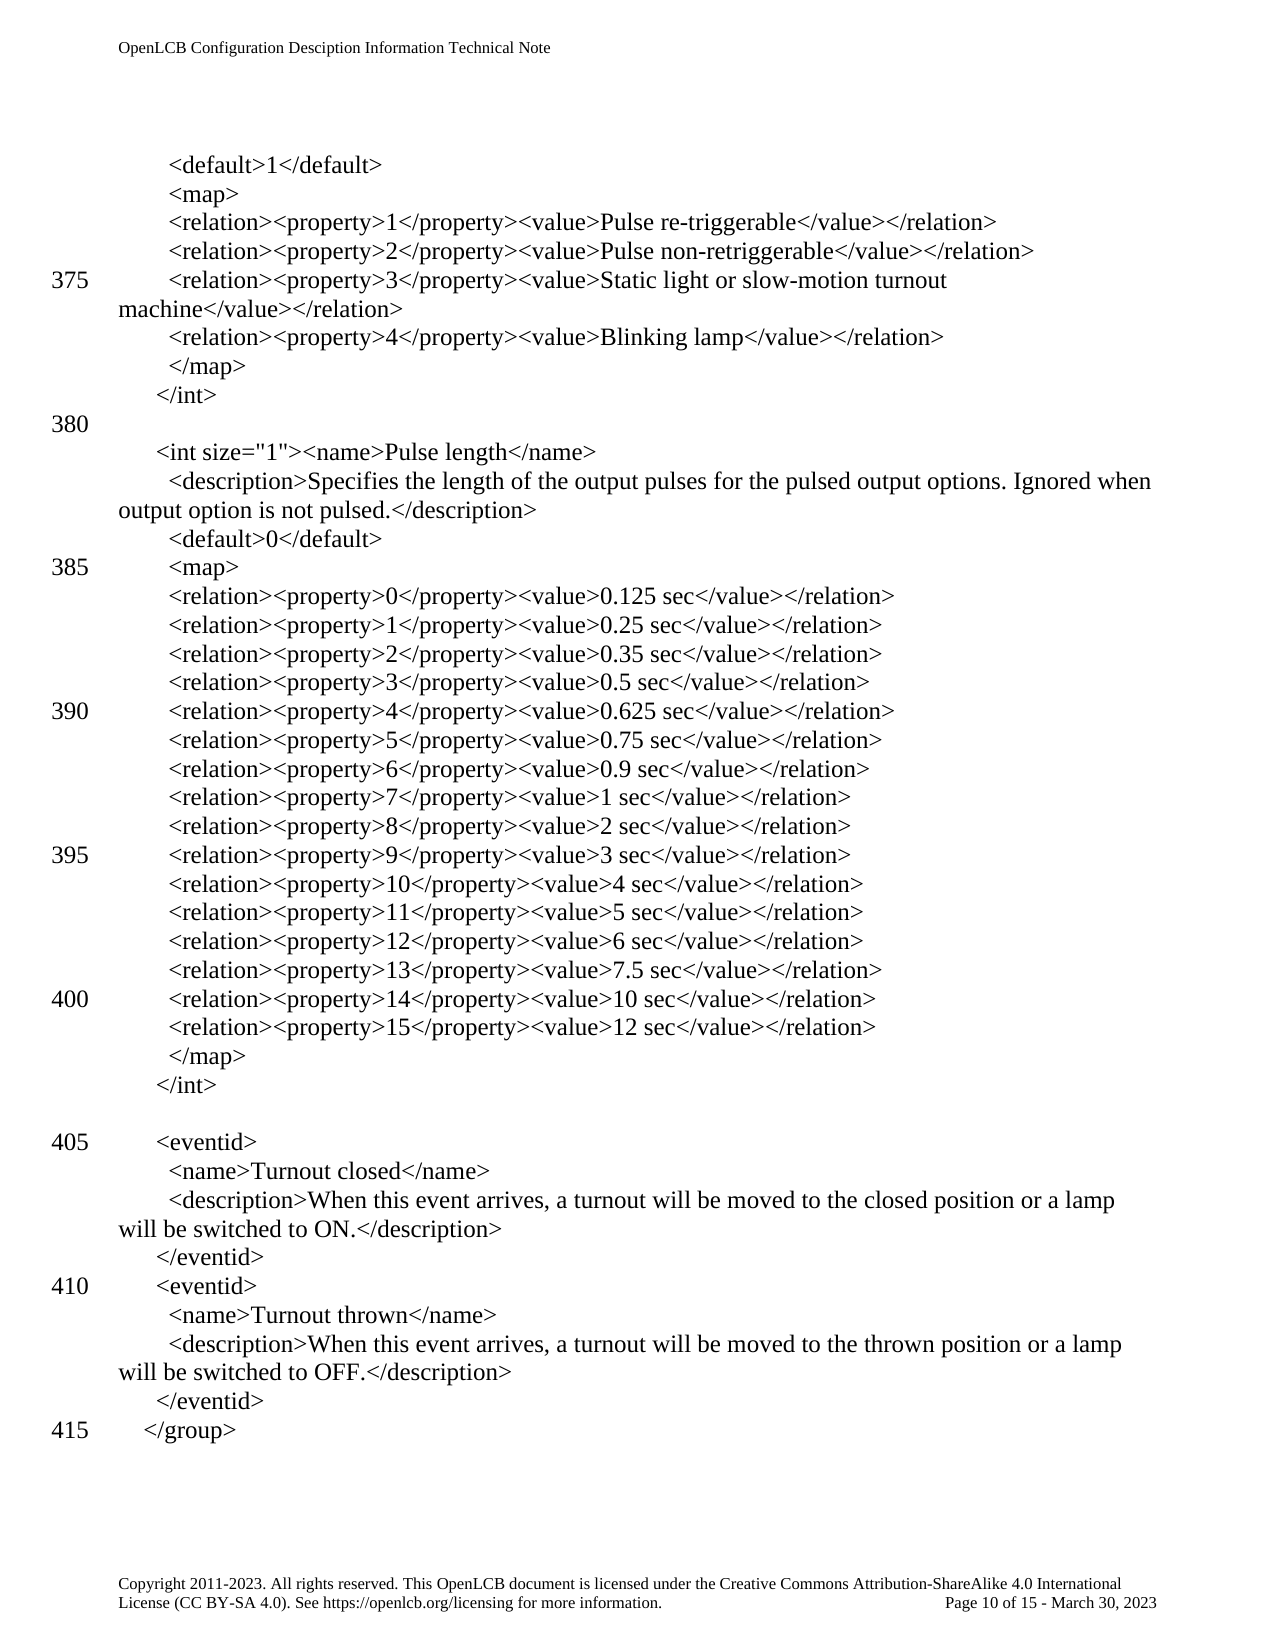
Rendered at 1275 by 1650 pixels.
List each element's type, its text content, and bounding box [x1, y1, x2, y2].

text <default>0</default> [118, 524, 1157, 552]
text <eventid> [118, 1127, 1157, 1156]
text <relation><property>9</property><value>3 sec</value></relation> [118, 840, 1157, 869]
text <relation><property>15</property><value>12 sec</value></relation> [118, 1012, 1157, 1041]
text <eventid> [118, 1271, 1157, 1300]
text <relation><property>4</property><value>0.625 sec</value></relation> [118, 696, 1157, 725]
text <relation><property>13</property><value>7.5 sec</value></relation> [118, 955, 1157, 984]
text <relation><property>4</property><value>Blinking lamp</value></relation> [118, 322, 1157, 351]
text </eventid> [118, 1386, 1157, 1415]
text <relation><property>2</property><value>0.35 sec</value></relation> [118, 639, 1157, 667]
text <relation><property>0</property><value>0.125 sec</value></relation> [118, 581, 1157, 610]
text <relation><property>3</property><value>0.5 sec</value></relation> [118, 667, 1157, 696]
text <map> [118, 179, 1157, 207]
text <relation><property>2</property><value>Pulse non-retriggerable</value></relation> [118, 236, 1157, 265]
text <relation><property>8</property><value>2 sec</value></relation> [118, 811, 1157, 840]
text <relation><property>10</property><value>4 sec</value></relation> [118, 869, 1157, 897]
text <relation><property>1</property><value>Pulse re-triggerable</value></relation> [118, 207, 1157, 236]
text </int> [118, 380, 1157, 409]
text <map> [118, 552, 1157, 581]
text <relation><property>3</property><value>Static light or slow-motion turnout machine</value></relation> [118, 265, 1157, 322]
text <name>Turnout closed</name> [118, 1156, 1157, 1185]
text <relation><property>5</property><value>0.75 sec</value></relation> [118, 725, 1157, 754]
text <default>1</default> [118, 150, 1157, 179]
text </group> [118, 1415, 1157, 1444]
text <description>Specifies the length of the output pulses for the pulsed output options. Ignored when output option is not pulsed.</description> [118, 466, 1157, 524]
text <description>When this event arrives, a turnout will be moved to the thrown position or a lamp will be switched to OFF.</description> [118, 1329, 1157, 1386]
text <description>When this event arrives, a turnout will be moved to the closed position or a lamp will be switched to ON.</description> [118, 1185, 1157, 1242]
text <int size="1"><name>Pulse length</name> [118, 437, 1157, 466]
text </eventid> [118, 1242, 1157, 1271]
text <relation><property>11</property><value>5 sec</value></relation> [118, 897, 1157, 926]
text </map> [118, 351, 1157, 380]
text <relation><property>1</property><value>0.25 sec</value></relation> [118, 610, 1157, 639]
text <relation><property>7</property><value>1 sec</value></relation> [118, 782, 1157, 811]
text <name>Turnout thrown</name> [118, 1300, 1157, 1329]
text <relation><property>12</property><value>6 sec</value></relation> [118, 926, 1157, 955]
text </map> [118, 1041, 1157, 1070]
text <relation><property>14</property><value>10 sec</value></relation> [118, 984, 1157, 1012]
text <relation><property>6</property><value>0.9 sec</value></relation> [118, 754, 1157, 782]
text </int> [118, 1070, 1157, 1099]
